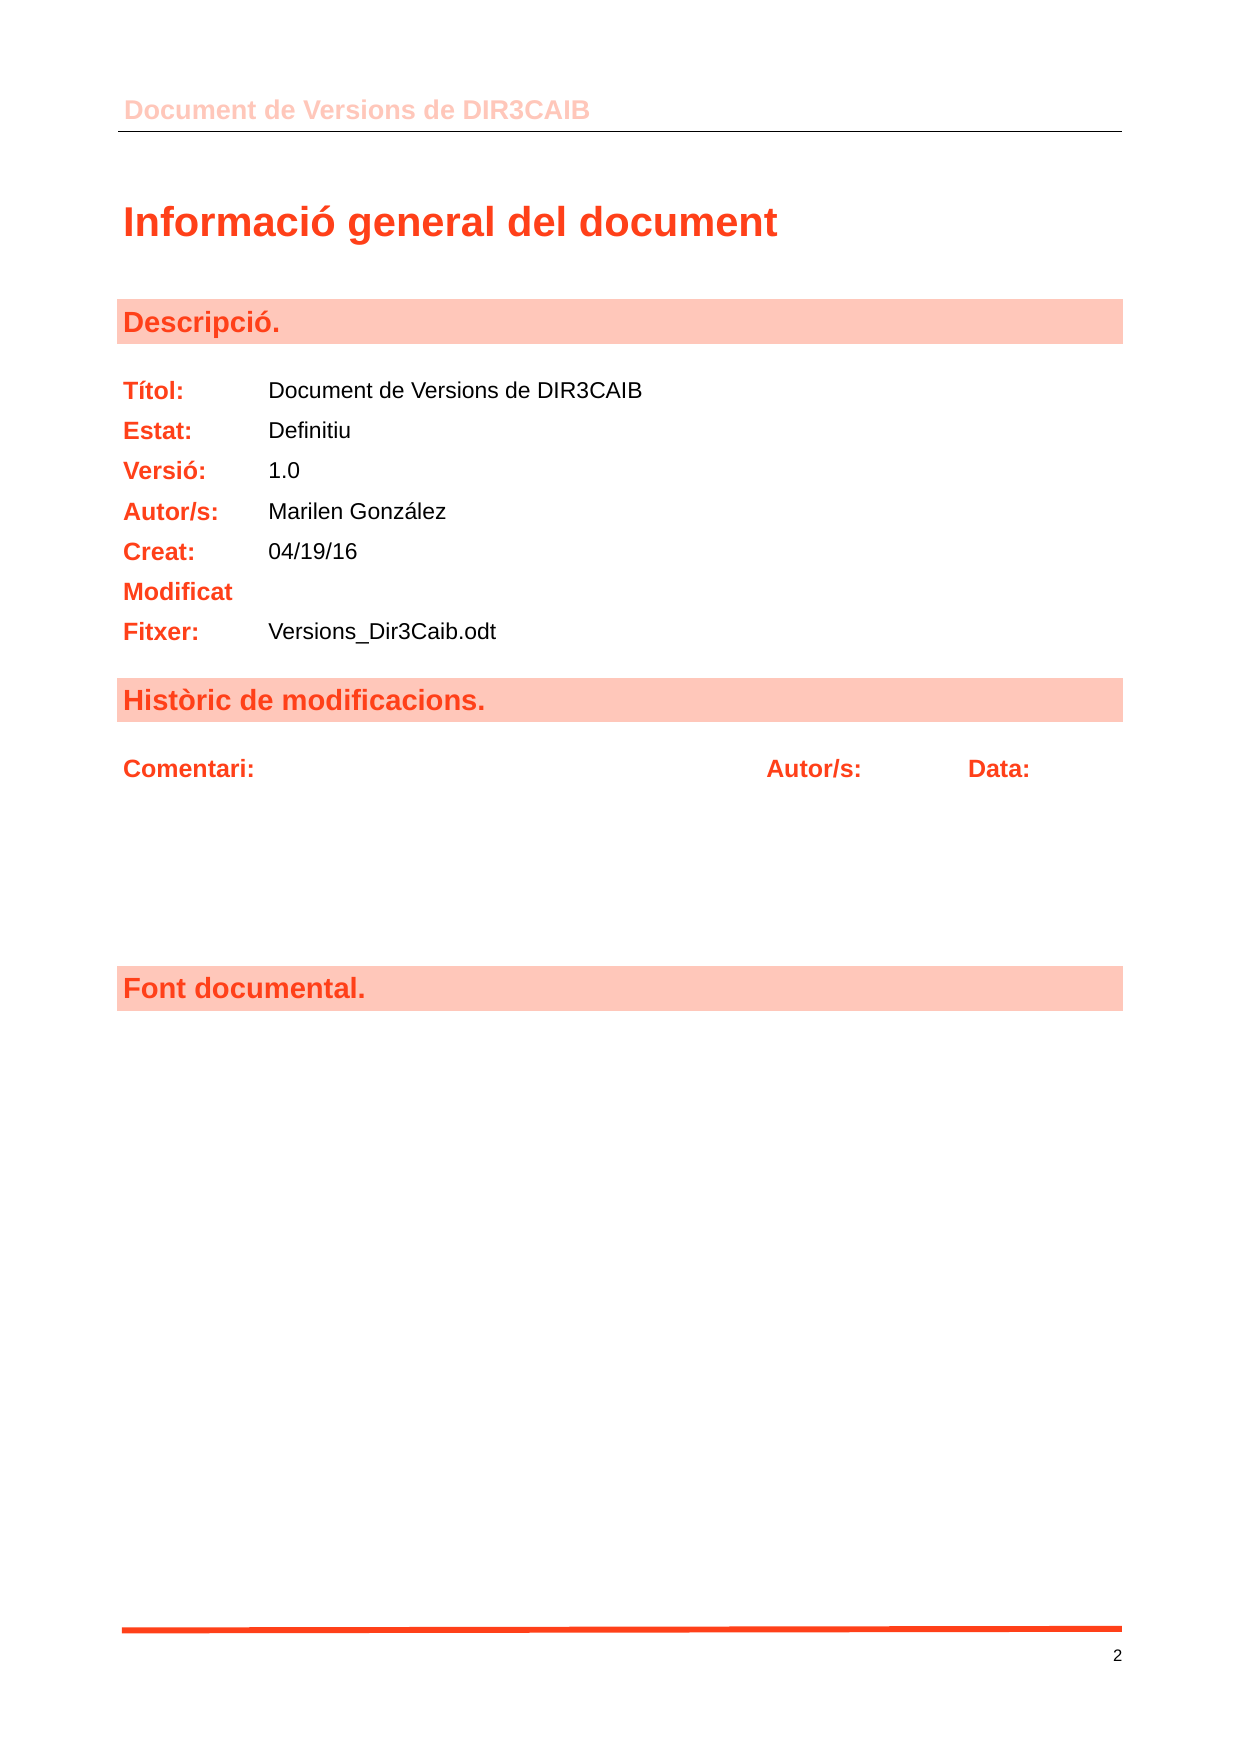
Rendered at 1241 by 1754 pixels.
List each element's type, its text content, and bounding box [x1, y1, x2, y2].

table_cell [117, 652, 1123, 677]
table_cell [117, 1036, 1123, 1074]
table_cell 1.0 [262, 451, 1123, 491]
table_cell [962, 826, 1123, 864]
table_cell Modificat [117, 571, 262, 611]
table_cell [962, 864, 1123, 902]
table_cell Document de Versions de DIR3CAIB [262, 370, 1123, 410]
table_cell [117, 1114, 1123, 1152]
table_cell [117, 1011, 1123, 1036]
table_cell [760, 826, 962, 864]
table_cell [117, 902, 760, 940]
table_cell [117, 826, 760, 864]
table_cell Autor/s: [760, 748, 962, 788]
table_cell [117, 789, 760, 826]
table_cell Marilen González [262, 491, 1123, 531]
table_cell Comentari: [117, 748, 760, 788]
table_header Informació general del document [117, 192, 1123, 299]
table_cell [962, 902, 1123, 940]
table_cell Històric de modificacions. [117, 678, 1123, 722]
table_cell [760, 864, 962, 902]
table_cell Estat: [117, 410, 262, 451]
table_cell [117, 1074, 1123, 1114]
table_cell Descripció. [117, 299, 1123, 344]
table_cell [760, 902, 962, 940]
table_cell Versió: [117, 451, 262, 491]
table_cell [262, 571, 1123, 611]
table_cell Creat: [117, 531, 262, 571]
table_cell Font documental. [117, 966, 1123, 1011]
table_cell Definitiu [262, 410, 1123, 451]
table_cell [117, 864, 760, 902]
table_cell Data: [962, 748, 1123, 788]
table_cell [117, 940, 1123, 966]
table_cell Versions_Dir3Caib.odt [262, 611, 1123, 652]
table_cell Fitxer: [117, 611, 262, 652]
table_cell Autor/s: [117, 491, 262, 531]
table_cell Títol: [117, 370, 262, 410]
table_cell [962, 789, 1123, 826]
table_cell 19/04/16 [262, 531, 1123, 571]
table_cell [117, 723, 1123, 748]
table_cell [117, 344, 1123, 370]
table_cell [760, 789, 962, 826]
